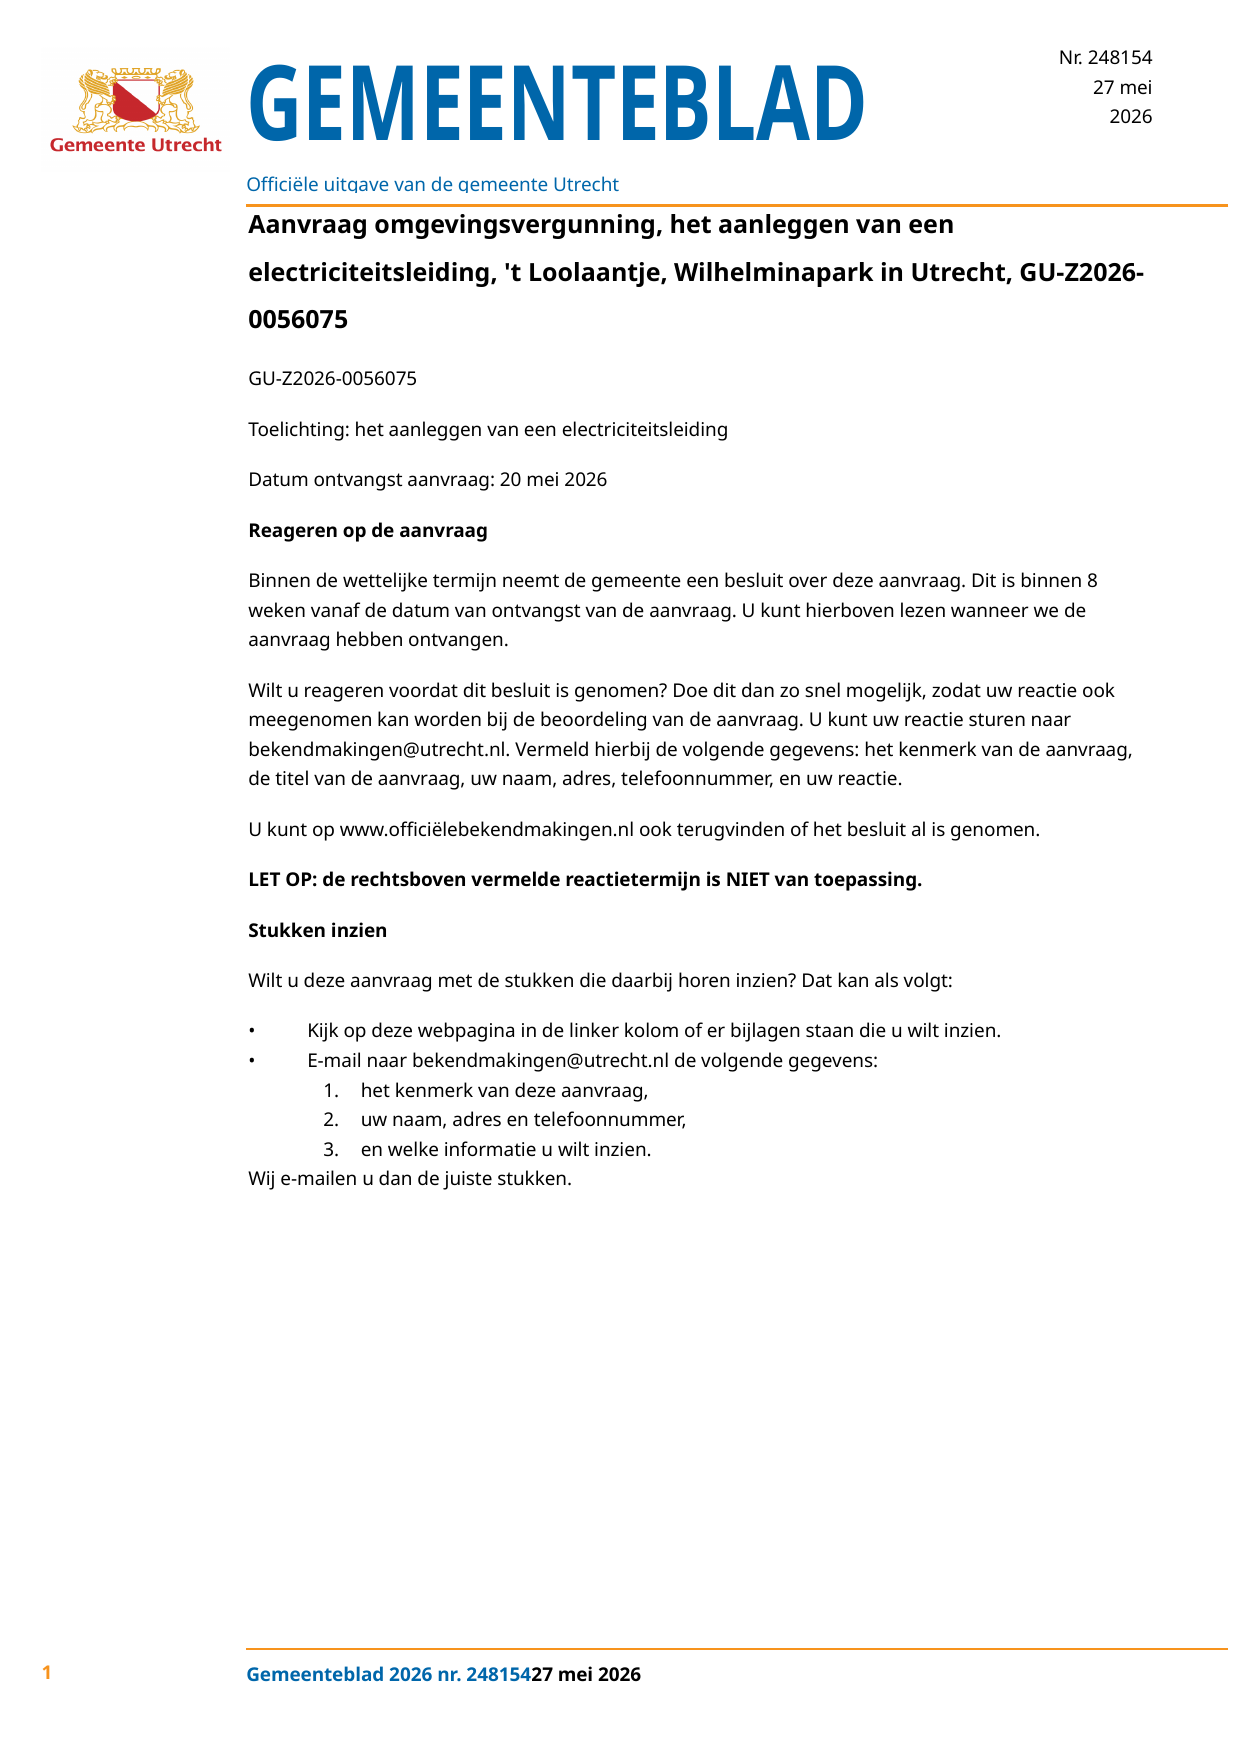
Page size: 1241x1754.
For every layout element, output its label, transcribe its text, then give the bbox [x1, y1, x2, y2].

list en welke informatie u wilt inzien. [323, 1136, 1152, 1162]
text U kunt op www.officiëlebekendmakingen.nl ook terugvinden of het besluit al is genomen. [248, 816, 1152, 842]
text Wilt u deze aanvraag met de stukken die daarbij horen inzien? Dat kan als volgt: [248, 967, 1152, 993]
text Toelichting: het aanleggen van een electriciteitsleiding [248, 416, 1152, 442]
list Kijk op deze webpagina in de linker kolom of er bijlagen staan die u wilt inzien. [248, 1018, 1152, 1043]
text LET OP: de rechtsboven vermelde reactietermijn is NIET van toepassing. [248, 866, 1152, 892]
text Reageren op de aanvraag [248, 517, 1152, 542]
text Stukken inzien [248, 917, 1152, 942]
text GU-Z2026-0056075 [248, 366, 1152, 391]
text Datum ontvangst aanvraag: 20 mei 2026 [248, 466, 1152, 492]
picture [41, 47, 231, 172]
text Binnen de wettelijke termijn neemt de gemeente een besluit over deze aanvraag. Dit is binnen 8 weken vanaf de datum van ontvangst van de aanvraag. U kunt hierboven lezen wanneer we de aanvraag hebben ontvangen. [248, 567, 1152, 652]
text Aanvraag omgevingsvergunning, het aanleggen van een electriciteitsleiding, 't Loolaantje, Wilhelminapark in Utrecht, GU-Z2026-0056075 [248, 207, 1152, 336]
list het kenmerk van deze aanvraag, [323, 1077, 1152, 1102]
text Wilt u reageren voordat dit besluit is genomen? Doe dit dan zo snel mogelijk, zodat uw reactie ook meegenomen kan worden bij de beoordeling van de aanvraag. U kunt uw reactie sturen naar bekendmakingen@utrecht.nl. Vermeld hierbij de volgende gegevens: het kenmerk van de aanvraag, de titel van de aanvraag, uw naam, adres, telefoonnummer, en uw reactie. [248, 677, 1152, 791]
list E-mail naar bekendmakingen@utrecht.nl de volgende gegevens: [248, 1047, 1152, 1073]
text Wij e-mailen u dan de juiste stukken. [248, 1166, 1152, 1191]
list uw naam, adres en telefoonnummer, [323, 1106, 1152, 1132]
